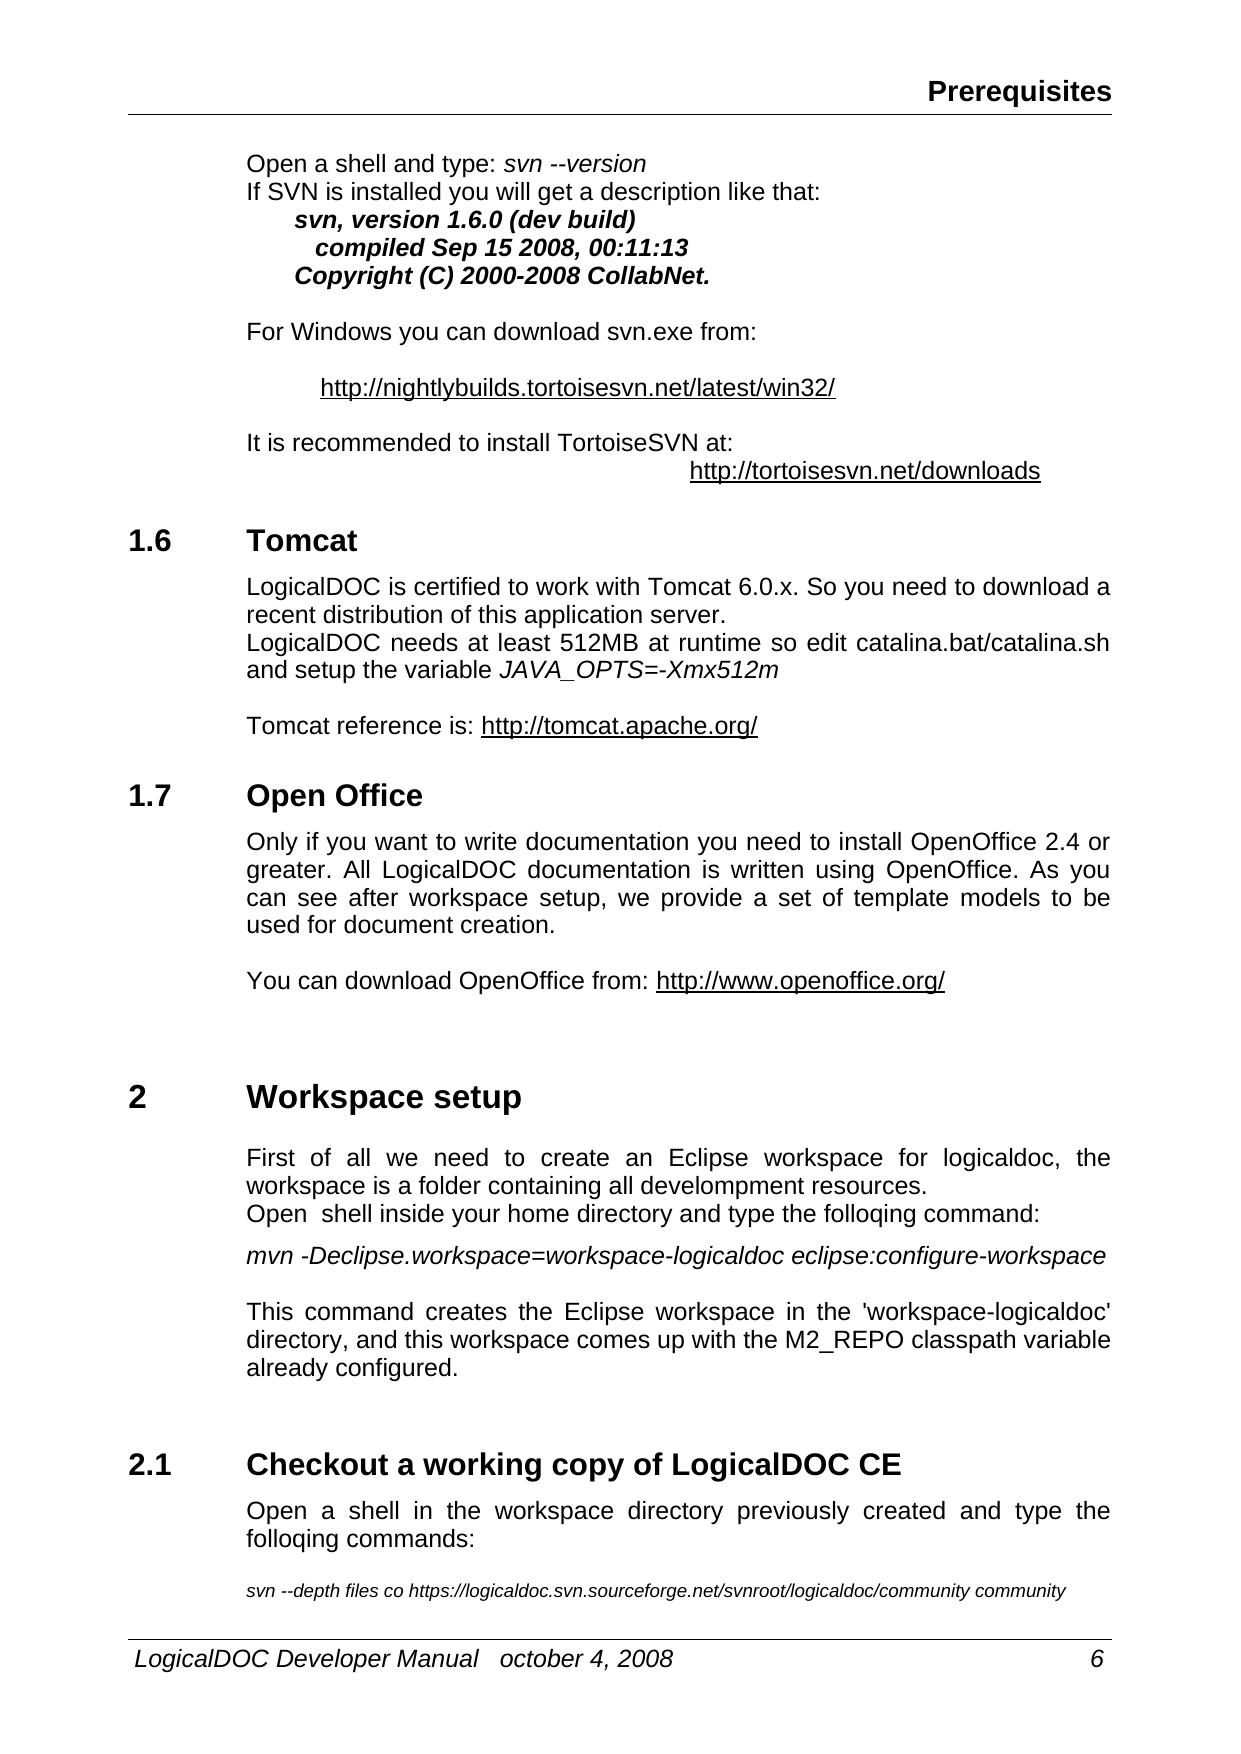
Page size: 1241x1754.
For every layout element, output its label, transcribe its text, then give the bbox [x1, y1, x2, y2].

text mvn -Declipse.workspace=workspace-logicaldoc eclipse:configure-workspace [246, 1242, 1112, 1269]
text compiled Sep 15 2008, 00:11:13 [294, 234, 1112, 262]
text LogicalDOC needs at least 512MB at runtime so edit catalina.bat/catalina.sh and setup the variable JAVA_OPTS=-Xmx512m [246, 628, 1112, 684]
text Open shell inside your home directory and type the folloqing command: [246, 1200, 1112, 1228]
text svn, version 1.6.0 (dev build) [294, 206, 1112, 234]
subtitle Workspace setup [128, 1079, 1112, 1116]
subtitle Tomcat [128, 523, 1112, 558]
text Tomcat reference is: http://tomcat.apache.org/ [246, 712, 1112, 740]
text http://tortoisesvn.net/downloads [246, 457, 1112, 485]
text First of all we need to create an Eclipse workspace for logicaldoc, the workspace is a folder containing all develompment resources. [246, 1144, 1112, 1200]
text Open a shell and type: svn --version [246, 150, 1112, 178]
text It is recommended to install TortoiseSVN at: [246, 429, 1112, 457]
text You can download OpenOffice from: http://www.openoffice.org/ [246, 967, 1112, 995]
text LogicalDOC is certified to work with Tomcat 6.0.x. So you need to download a recent distribution of this application server. [246, 572, 1112, 628]
text Copyright (C) 2000-2008 CollabNet. [294, 262, 1112, 289]
subtitle Open Office [128, 778, 1112, 813]
text Only if you want to write documentation you need to install OpenOffice 2.4 or greater. All LogicalDOC documentation is written using OpenOffice. As you can see after workspace setup, we provide a set of template models to be used for document creation. [246, 827, 1112, 939]
text svn --depth files co https://logicaldoc.svn.sourceforge.net/svnroot/logicaldoc/community community [246, 1580, 1112, 1601]
subtitle Checkout a working copy of LogicalDOC CE [128, 1447, 1112, 1482]
text This command creates the Eclipse workspace in the 'workspace-logicaldoc' directory, and this workspace comes up with the M2_REPO classpath variable already configured. [246, 1297, 1112, 1381]
text For Windows you can download svn.exe from: http://nightlybuilds.tortoisesvn.net/latest/win32/ [246, 317, 1112, 401]
text Open a shell in the workspace directory previously created and type the folloqing commands: [246, 1497, 1112, 1552]
text If SVN is installed you will get a description like that: [246, 178, 1112, 206]
